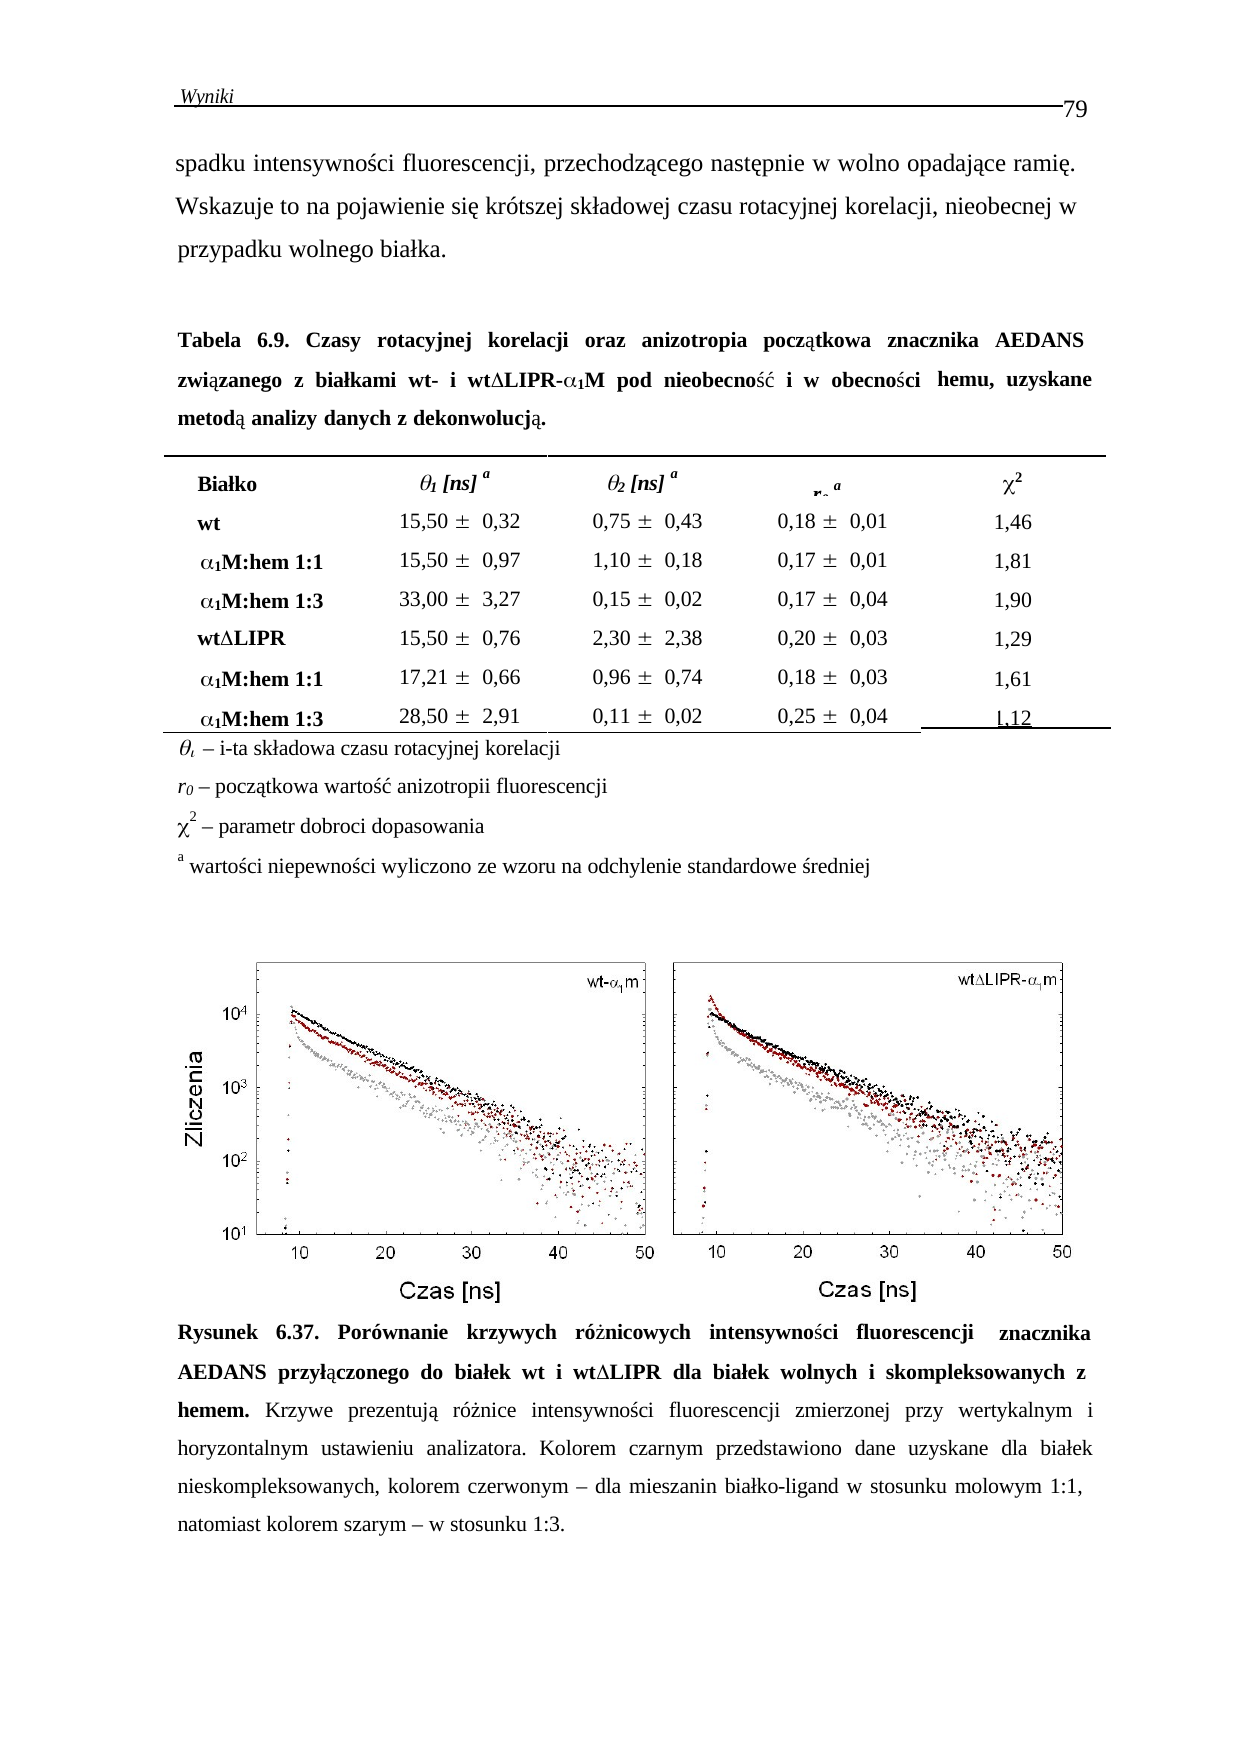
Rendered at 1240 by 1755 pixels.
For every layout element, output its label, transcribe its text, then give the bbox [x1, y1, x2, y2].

text 2 [991, 467, 1034, 495]
text 0,96 0,74 [592, 664, 736, 689]
text wt [197, 510, 361, 535]
text AEDANS przyłączonego do białek wt i wtLIPR dla białek wolnych i skompleksowanych z [177, 1359, 1095, 1384]
text r0 – początkowa wartość anizotropii fluorescencji [177, 773, 880, 798]
text 1,29 [991, 626, 1034, 651]
text 1M:hem 1:3 [200, 703, 361, 732]
text metodą analizy danych z dekonwolucją. [177, 405, 928, 430]
text Wyniki 79 [174, 74, 1094, 111]
text 2 – parametr dobroci dopasowania [177, 807, 880, 838]
text znacznika [999, 1321, 1094, 1345]
text Tabela 6.9. Czasy rotacyjnej korelacji oraz anizotropia początkowa znacznika AEDANS [177, 327, 1095, 352]
text 0,18 0,03 [777, 664, 919, 689]
text hemu, [937, 367, 997, 391]
text 1,81 [991, 548, 1034, 573]
text przypadku wolnego białka. [177, 234, 1094, 263]
text 0,11 0,02 [592, 703, 736, 728]
text a wartości niepewności wyliczono ze wzoru na odchylenie standardowe średniej [177, 848, 880, 878]
text związanego z białkami wt- i wtLIPR-1M pod nieobecność i w obecności [177, 367, 928, 393]
text 0,18 0,01 [777, 508, 919, 533]
text 1,12 [998, 704, 1032, 726]
text 15,50 0,32 [399, 508, 548, 533]
text 17,21 0,66 [399, 664, 548, 689]
text 1,10 0,18 [592, 547, 736, 572]
text 1M:hem 1:3 [200, 586, 361, 614]
text 0,15 0,02 [592, 586, 736, 611]
text 1 [ns] a [418, 467, 548, 496]
text Białko [197, 471, 361, 496]
text 0,75 0,43 [592, 508, 736, 533]
text hemem. Krzywe prezentują różnice intensywności fluorescencji zmierzonej przy wertykalnym i horyzontalnym ustawieniu analizatora. Kolorem czarnym przedstawiono dane uzyskane dla białek nieskompleksowanych, kolorem czerwonym – dla mieszanin białko-ligand w stosunku molowym 1:1, [177, 1397, 1093, 1498]
text – i-ta składowa czasu rotacyjnej korelacji [177, 734, 880, 761]
text Rysunek 6.37. Porównanie krzywych różnicowych intensywności fluorescencji [177, 1320, 983, 1345]
text 1M:hem 1:1 [200, 664, 361, 692]
text 1,90 [991, 587, 1034, 612]
text 0,17 0,01 [777, 547, 919, 572]
text wtLIPR [197, 625, 361, 650]
text 0,25 0,04 [777, 703, 919, 728]
text 0,20 0,03 [777, 625, 919, 650]
text spadku intensywności fluorescencji, przechodzącego następnie w wolno opadające ramię. Wskazuje to na pojawienie się krótszej składowej czasu rotacyjnej korelacji, nieobecnej w [175, 148, 1093, 220]
text 15,50 0,97 [399, 547, 548, 572]
text 2,30 2,38 [592, 625, 736, 650]
text uzyskane [1006, 367, 1095, 391]
text r0 a [736, 467, 919, 496]
text 33,00 3,27 [399, 586, 548, 611]
text 15,50 0,76 [399, 625, 548, 650]
text 0,17 0,04 [777, 586, 919, 611]
text 1,46 [991, 509, 1034, 534]
text natomiast kolorem szarym – w stosunku 1:3. [177, 1511, 1095, 1536]
text 1M:hem 1:1 [200, 547, 361, 575]
text 1,61 [991, 666, 1034, 691]
text 28,50 2,91 [399, 703, 548, 728]
text 2 [ns] a [606, 467, 736, 496]
